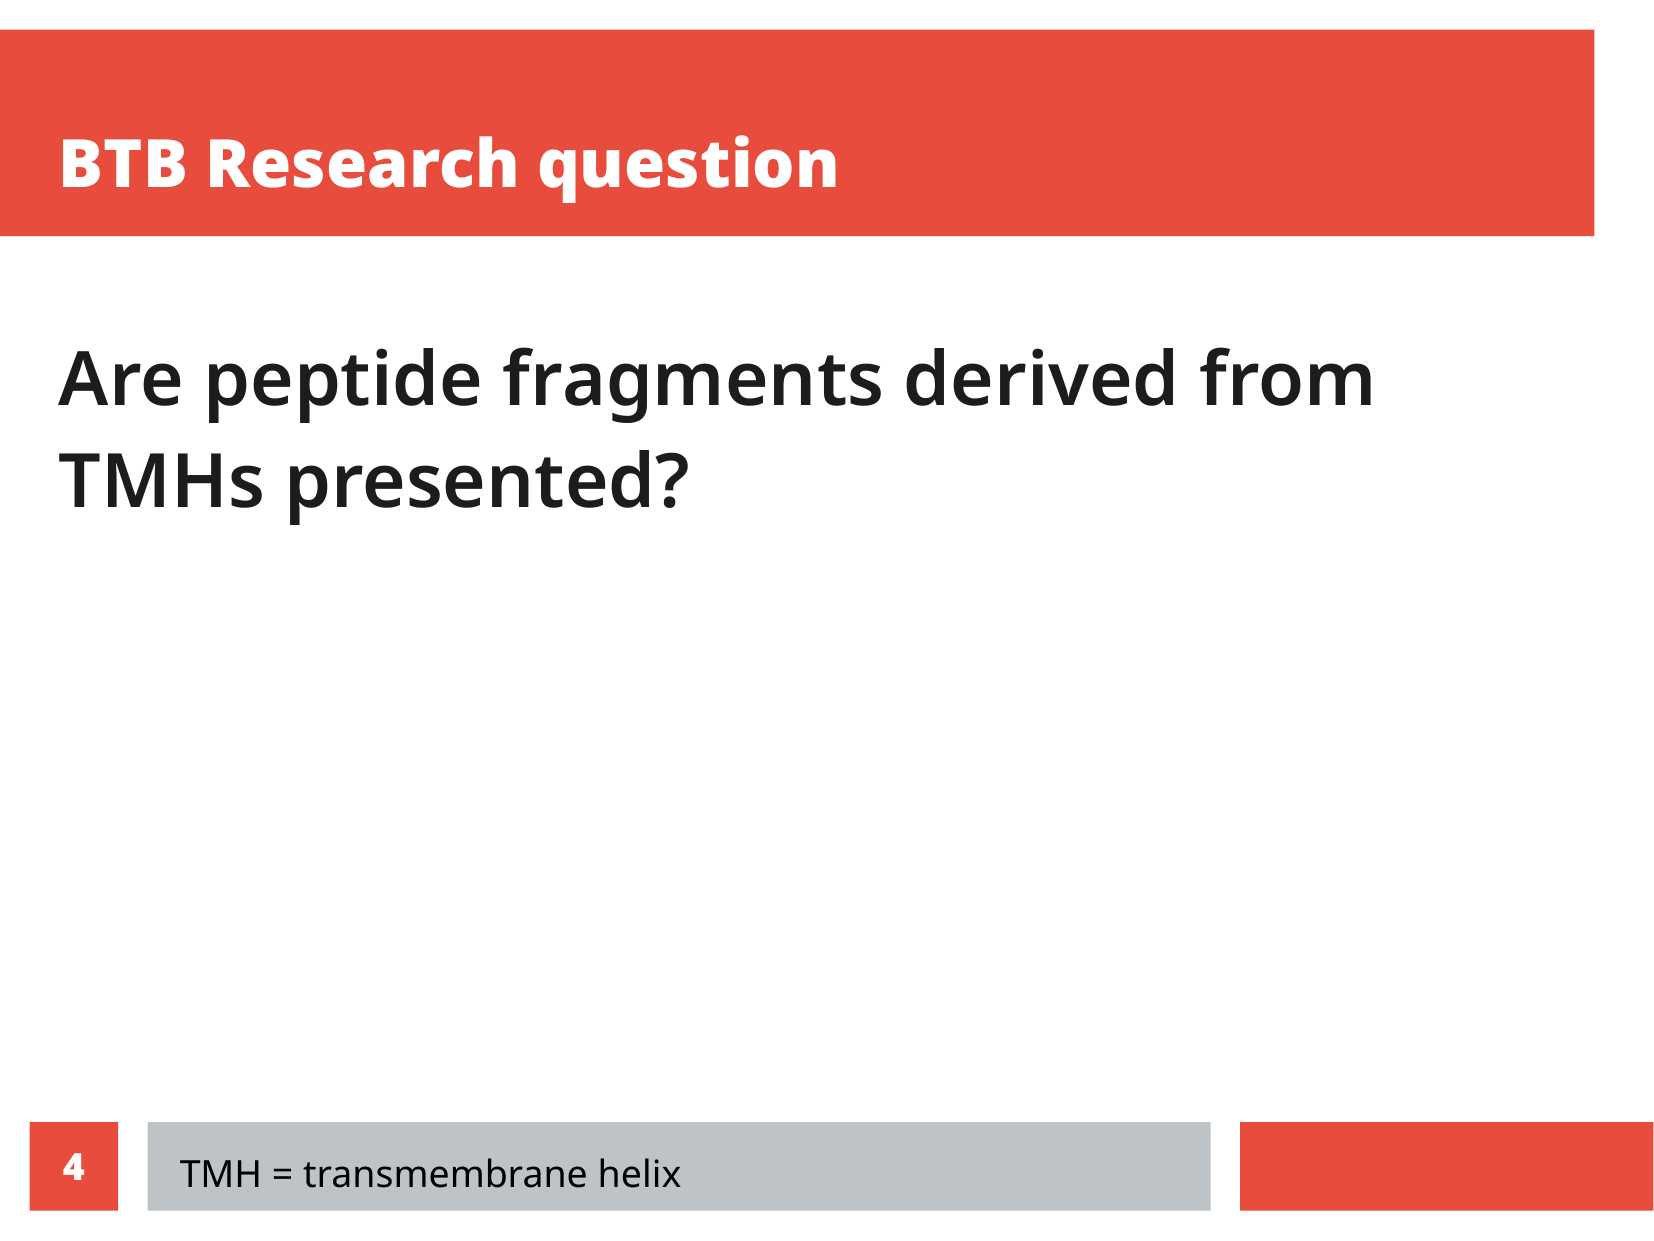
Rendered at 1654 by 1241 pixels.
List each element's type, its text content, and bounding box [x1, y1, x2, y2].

text_box TMH = transmembrane helix [165, 1140, 738, 1199]
list Are peptide fragments derived from TMHs presented? [59, 324, 1565, 1093]
title BTB Research question [59, 59, 1595, 207]
